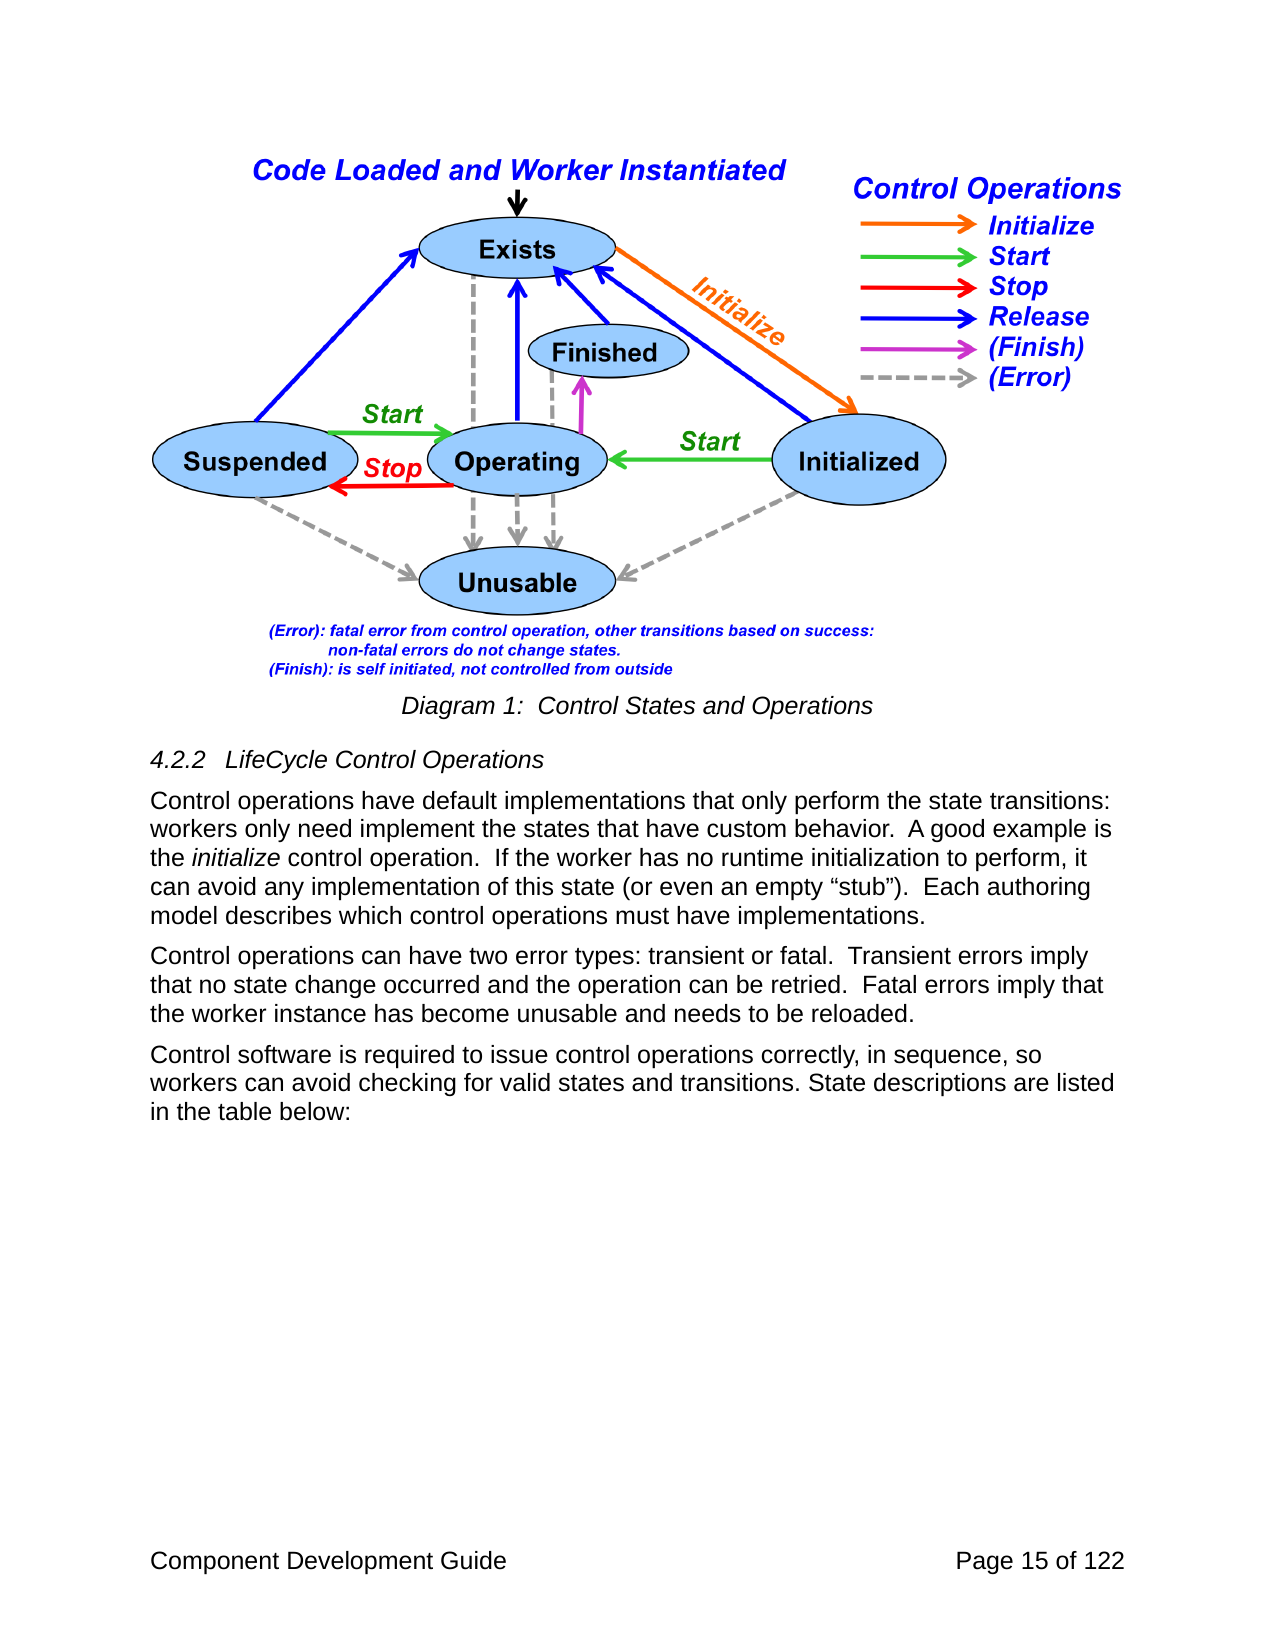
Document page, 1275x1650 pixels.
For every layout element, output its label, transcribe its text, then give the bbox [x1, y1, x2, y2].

picture [150, 150, 1126, 677]
text Control software is required to issue control operations correctly, in sequence, so workers can avoid checking for valid states and transitions. State descriptions are listed in the table below: [150, 1039, 1125, 1126]
text Diagram 1: Control States and Operations [150, 691, 1125, 720]
text Control operations have default implementations that only perform the state transitions: workers only need implement the states that have custom behavior. A good example is the initialize control operation. If the worker has no runtime initialization to perform, it can avoid any implementation of this state (or even an empty “stub”). Each authoring model describes which control operations must have implementations. [150, 786, 1125, 929]
subtitle LifeCycle Control Operations [150, 745, 1125, 774]
text Control operations can have two error types: transient or fatal. Transient errors imply that no state change occurred and the operation can be retried. Fatal errors imply that the worker instance has become unusable and needs to be reloaded. [150, 941, 1125, 1028]
